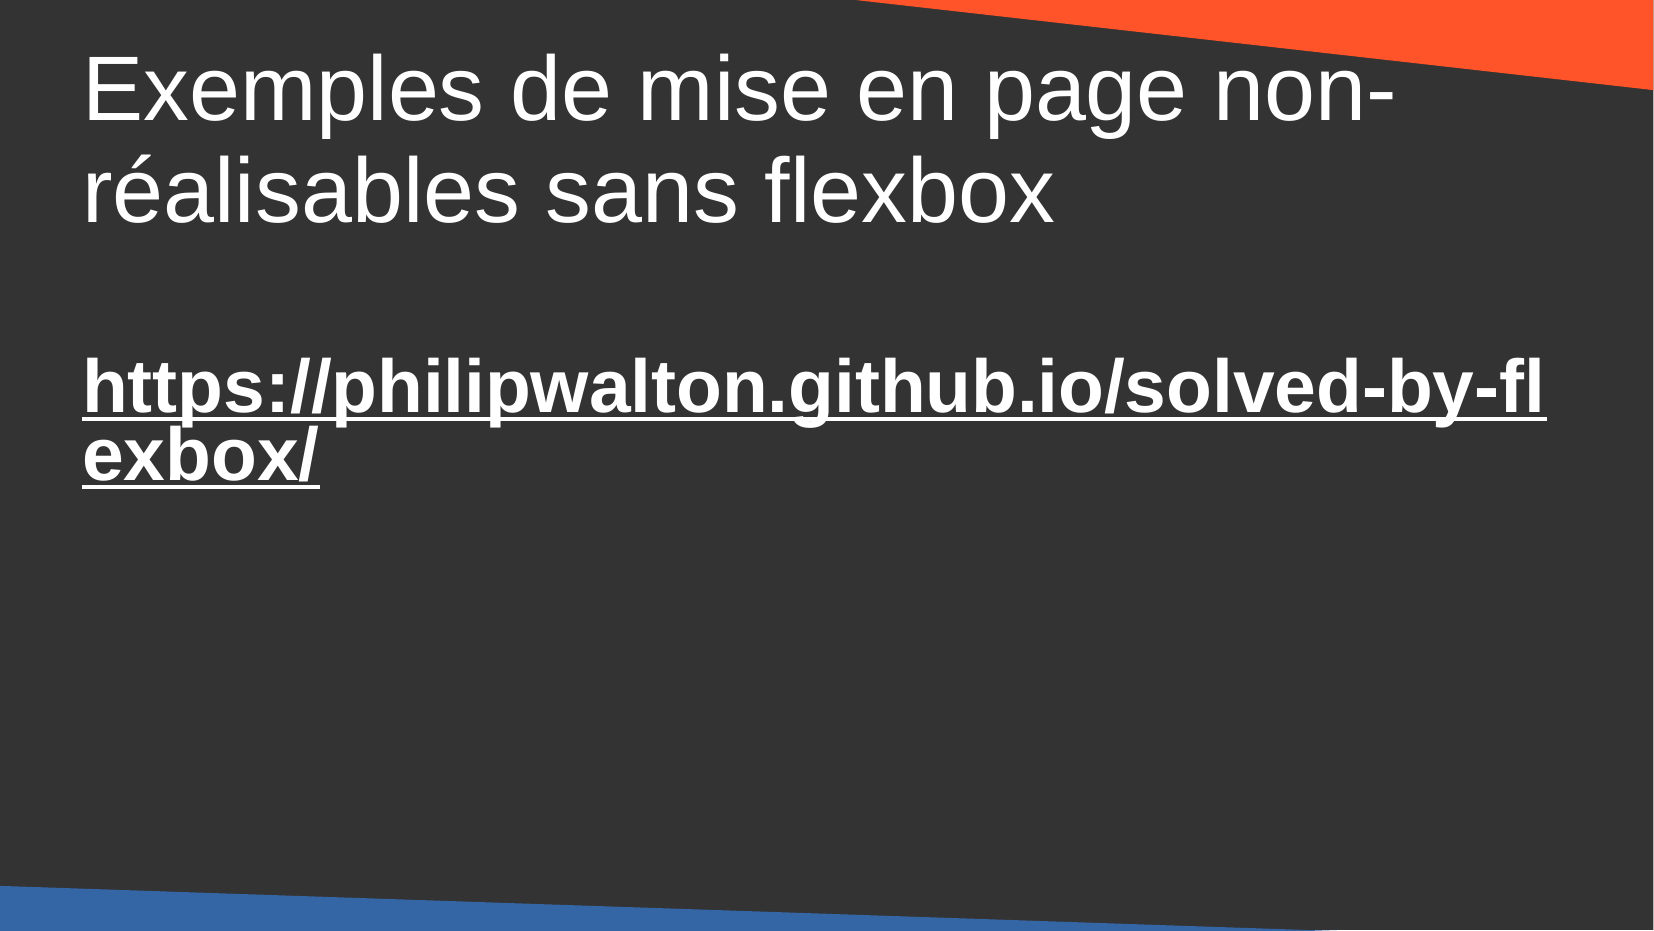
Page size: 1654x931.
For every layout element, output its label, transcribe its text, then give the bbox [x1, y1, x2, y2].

title Exemples de mise en page non-réalisables sans flexbox https://philipwalton.github.io/solved-by-flexbox/ [82, 37, 1571, 662]
text_box [0, 885, 1337, 931]
text_box [855, 0, 1654, 91]
